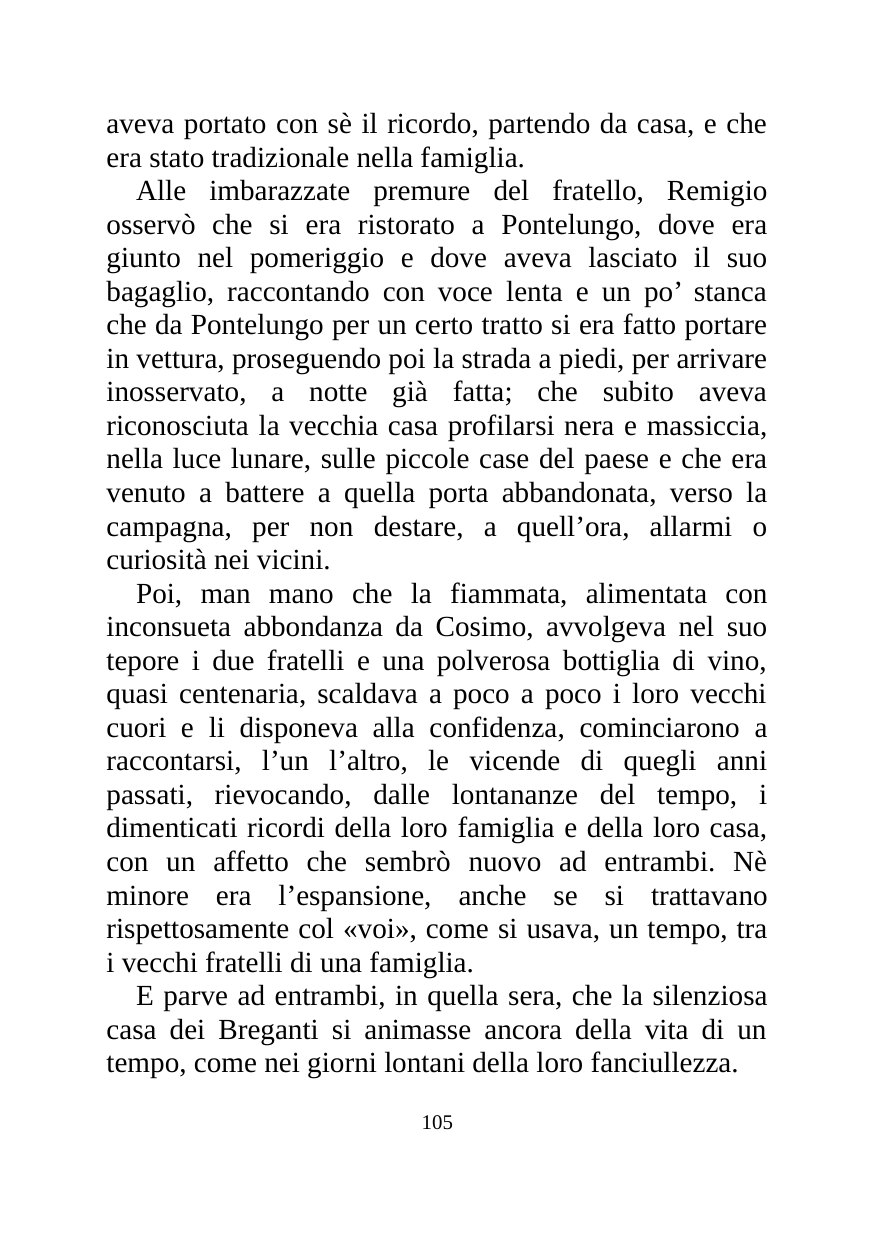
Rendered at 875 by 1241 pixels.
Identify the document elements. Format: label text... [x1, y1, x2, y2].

text E parve ad entrambi, in quella sera, che la silenziosa casa dei Breganti si animasse ancora della vita di un tempo, come nei giorni lontani della loro fanciullezza. [106, 978, 768, 1079]
text Poi, man mano che la fiammata, alimentata con inconsueta abbondanza da Cosimo, avvolgeva nel suo tepore i due fratelli e una polverosa bottiglia di vino, quasi centenaria, scaldava a poco a poco i loro vecchi cuori e li disponeva alla confidenza, cominciarono a raccontarsi, l’un l’altro, le vicende di quegli anni passati, rievocando, dalle lontananze del tempo, i dimenticati ricordi della loro famiglia e della loro casa, con un affetto che sembrò nuovo ad entrambi. Nè minore era l’espansione, anche se si trattavano rispettosamente col «voi», come si usava, un tempo, tra i vecchi fratelli di una famiglia. [106, 576, 768, 978]
text aveva portato con sè il ricordo, partendo da casa, e che era stato tradizionale nella famiglia. [106, 106, 768, 173]
text Alle imbarazzate premure del fratello, Remigio osservò che si era ristorato a Pontelungo, dove era giunto nel pomeriggio e dove aveva lasciato il suo bagaglio, raccontando con voce lenta e un po’ stanca che da Pontelungo per un certo tratto si era fatto portare in vettura, proseguendo poi la strada a piedi, per arrivare inosservato, a notte già fatta; che subito aveva riconosciuta la vecchia casa profilarsi nera e massiccia, nella luce lunare, sulle piccole case del paese e che era venuto a battere a quella porta abbandonata, verso la campagna, per non destare, a quell’ora, allarmi o curiosità nei vicini. [106, 173, 768, 576]
